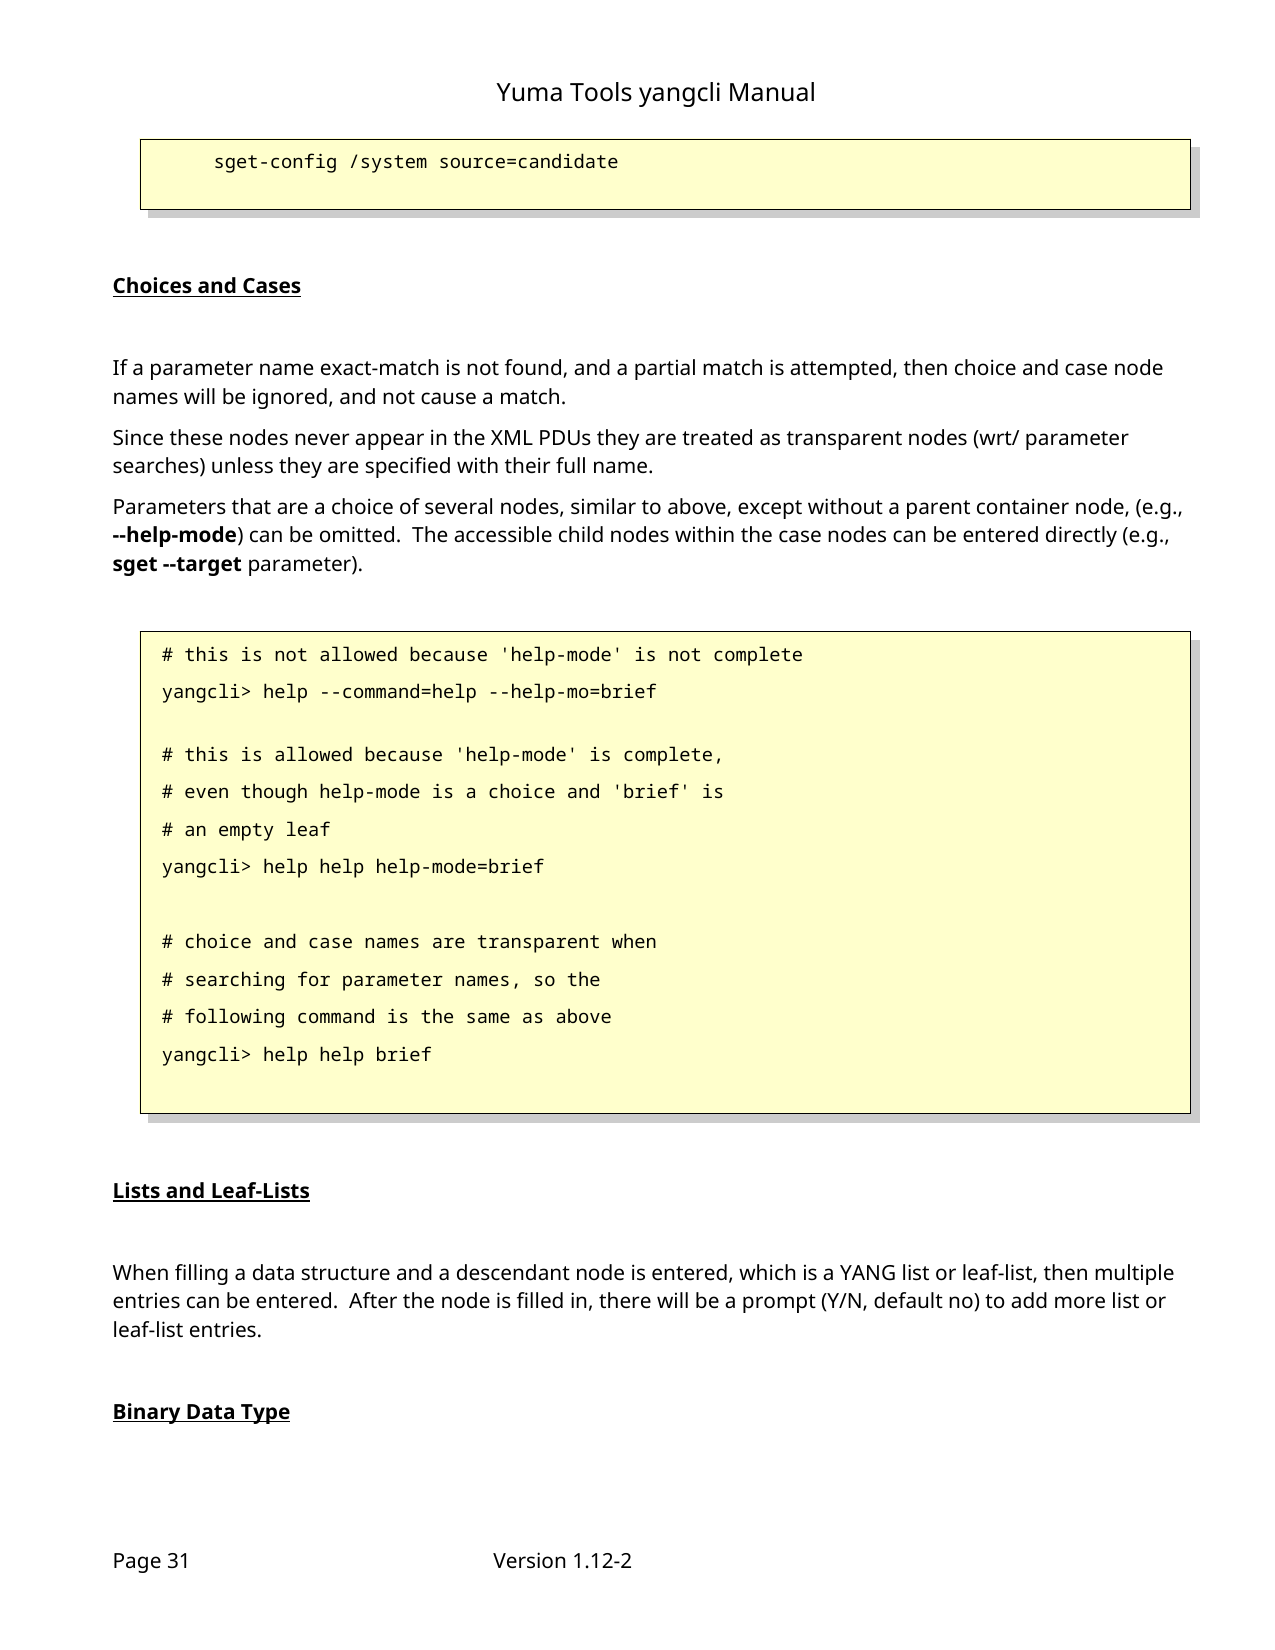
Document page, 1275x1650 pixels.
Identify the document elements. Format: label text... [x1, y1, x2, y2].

text # this is allowed because 'help-mode' is complete, [141, 706, 1190, 767]
text # searching for parameter names, so the [141, 956, 1190, 992]
text # choice and case names are transparent when [141, 919, 1190, 954]
text # an empty leaf [141, 806, 1190, 842]
text yangcli> help help help-mode=brief [141, 844, 1190, 879]
text Lists and Leaf-Lists [112, 1176, 1200, 1205]
text # this is not allowed because 'help-mode' is not complete [141, 632, 1190, 666]
text sget-config /system source=candidate [141, 140, 1190, 209]
text yangcli> help help brief [141, 1031, 1190, 1067]
text Binary Data Type [112, 1397, 1200, 1425]
text # following command is the same as above [141, 994, 1190, 1029]
text Choices and Cases [112, 271, 1200, 300]
text yangcli> help --command=help --help-mo=brief [141, 668, 1190, 704]
text Parameters that are a choice of several nodes, similar to above, except without a parent container node, (e.g., --help-mode) can be omitted. The accessible child nodes within the case nodes can be entered directly (e.g., sget --target parameter). [112, 492, 1200, 577]
text # even though help-mode is a choice and 'brief' is [141, 769, 1190, 804]
text When filling a data structure and a descendant node is entered, which is a YANG list or leaf-list, then multiple entries can be entered. After the node is filled in, there will be a prompt (Y/N, default no) to add more list or leaf-list entries. [112, 1258, 1200, 1343]
text If a parameter name exact-match is not found, and a partial match is attempted, then choice and case node names will be ignored, and not cause a match. [112, 353, 1200, 410]
text Since these nodes never appear in the XML PDUs they are treated as transparent nodes (wrt/ parameter searches) unless they are specified with their full name. [112, 423, 1200, 479]
